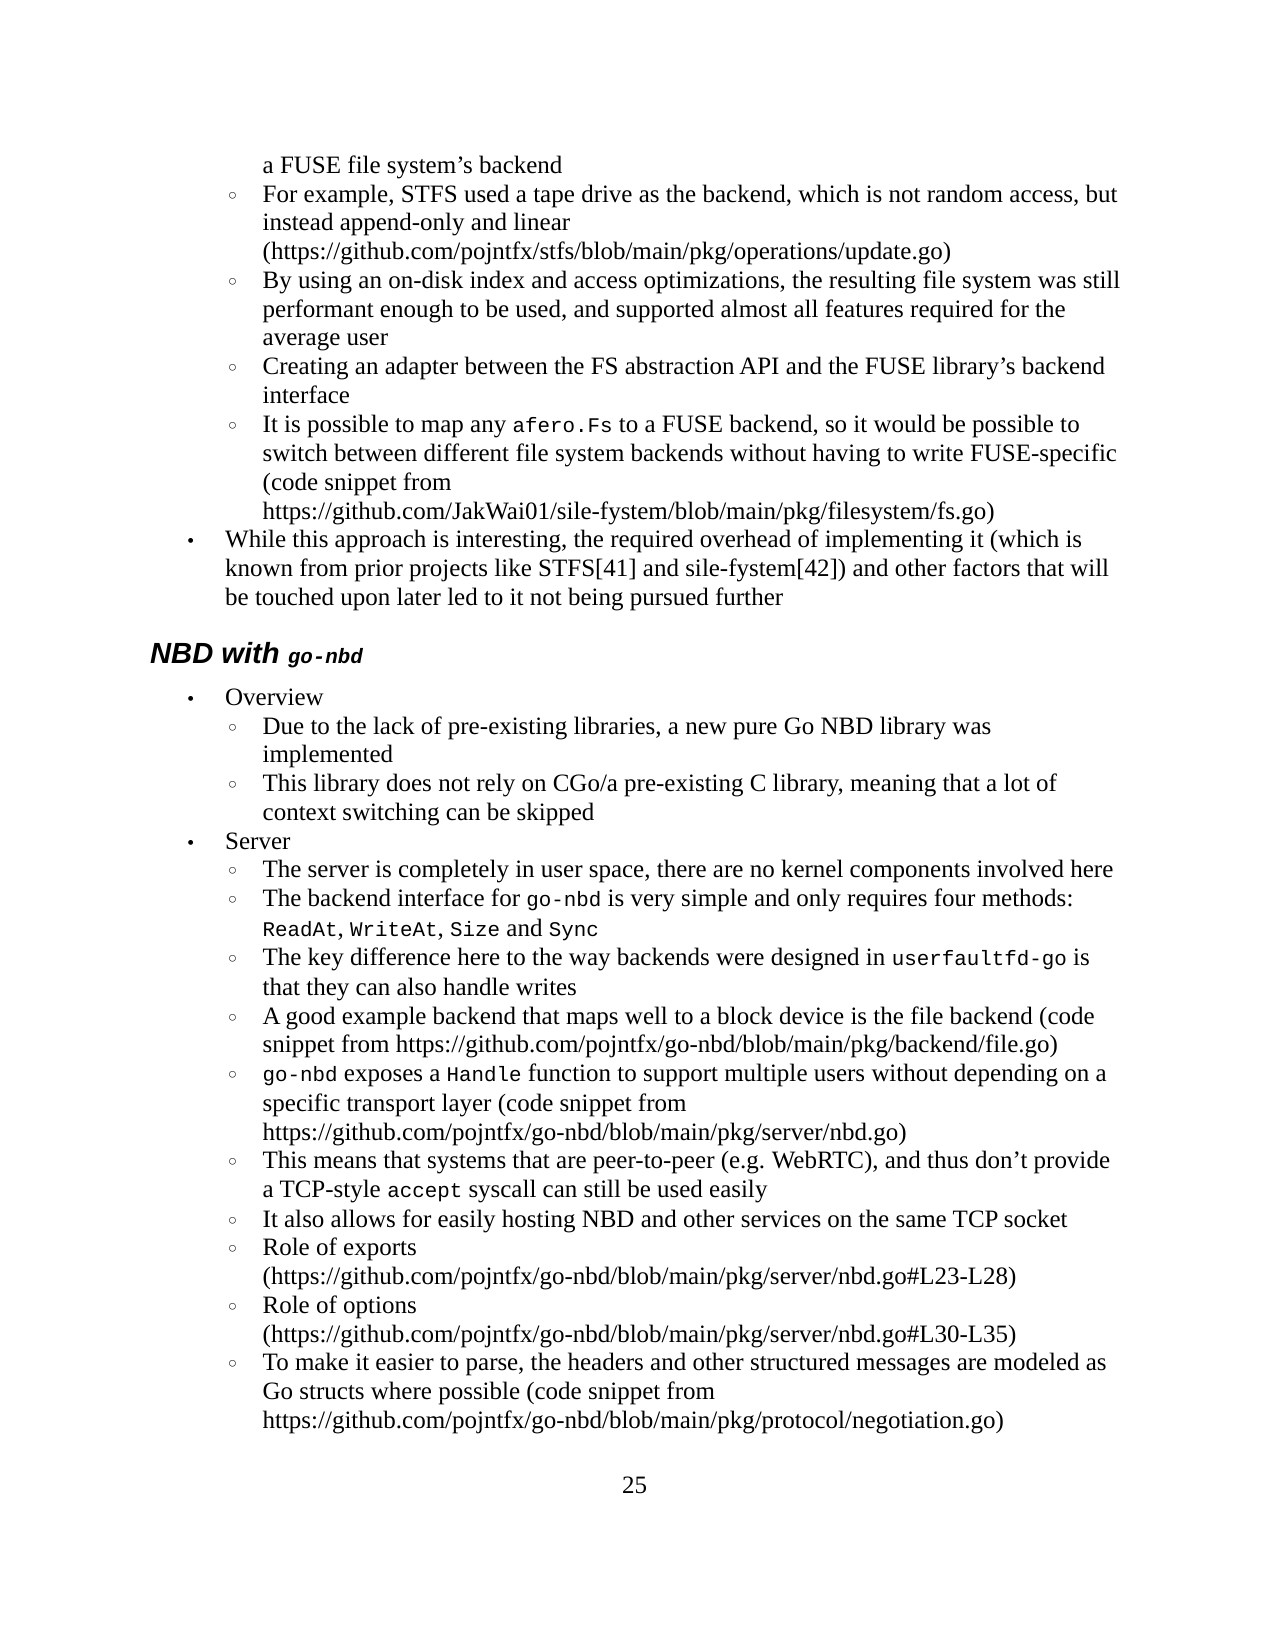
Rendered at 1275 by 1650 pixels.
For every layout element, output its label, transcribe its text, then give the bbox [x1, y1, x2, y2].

list For example, STFS used a tape drive as the backend, which is not random access, but instead append-only and linear (https://github.com/pojntfx/stfs/blob/main/pkg/operations/update.go) [225, 179, 1125, 265]
list By using an on-disk index and access optimizations, the resulting file system was still performant enough to be used, and supported almost all features required for the average user [225, 265, 1125, 351]
list Role of options (https://github.com/pojntfx/go-nbd/blob/main/pkg/server/nbd.go#L30-L35) [225, 1290, 1125, 1347]
list Role of exports (https://github.com/pojntfx/go-nbd/blob/main/pkg/server/nbd.go#L23-L28) [225, 1232, 1125, 1290]
list To make it easier to parse, the headers and other structured messages are modeled as Go structs where possible (code snippet from https://github.com/pojntfx/go-nbd/blob/main/pkg/protocol/negotiation.go) [225, 1347, 1125, 1434]
list It is possible to map any afero.Fs to a FUSE backend, so it would be possible to switch between different file system backends without having to write FUSE-specific (code snippet from https://github.com/JakWai01/sile-fystem/blob/main/pkg/filesystem/fs.go) [225, 409, 1125, 524]
list go-nbd exposes a Handle function to support multiple users without depending on a specific transport layer (code snippet from https://github.com/pojntfx/go-nbd/blob/main/pkg/server/nbd.go) [225, 1058, 1125, 1145]
list a FUSE file system’s backend [225, 150, 1125, 179]
list While this approach is interesting, the required overhead of implementing it (which is known from prior projects like STFS[41] and sile-fystem[42]) and other factors that will be touched upon later led to it not being pursued further [187, 524, 1125, 611]
list Creating an adapter between the FS abstraction API and the FUSE library’s backend interface [225, 351, 1125, 409]
list A good example backend that maps well to a block device is the file backend (code snippet from https://github.com/pojntfx/go-nbd/blob/main/pkg/backend/file.go) [225, 1001, 1125, 1058]
list This library does not rely on CGo/a pre-existing C library, meaning that a lot of context switching can be skipped [225, 768, 1125, 826]
list Overview [187, 682, 1125, 711]
list The key difference here to the way backends were designed in userfaultfd-go is that they can also handle writes [225, 942, 1125, 1001]
list The backend interface for go-nbd is very simple and only requires four methods: ReadAt, WriteAt, Size and Sync [225, 883, 1125, 942]
subtitle NBD with go-nbd [150, 636, 1125, 669]
list It also allows for easily hosting NBD and other services on the same TCP socket [225, 1204, 1125, 1232]
list Server [187, 826, 1125, 854]
list The server is completely in user space, there are no kernel components involved here [225, 854, 1125, 883]
list Due to the lack of pre-existing libraries, a new pure Go NBD library was implemented [225, 711, 1125, 768]
list This means that systems that are peer-to-peer (e.g. WebRTC), and thus don’t provide a TCP-style accept syscall can still be used easily [225, 1145, 1125, 1204]
